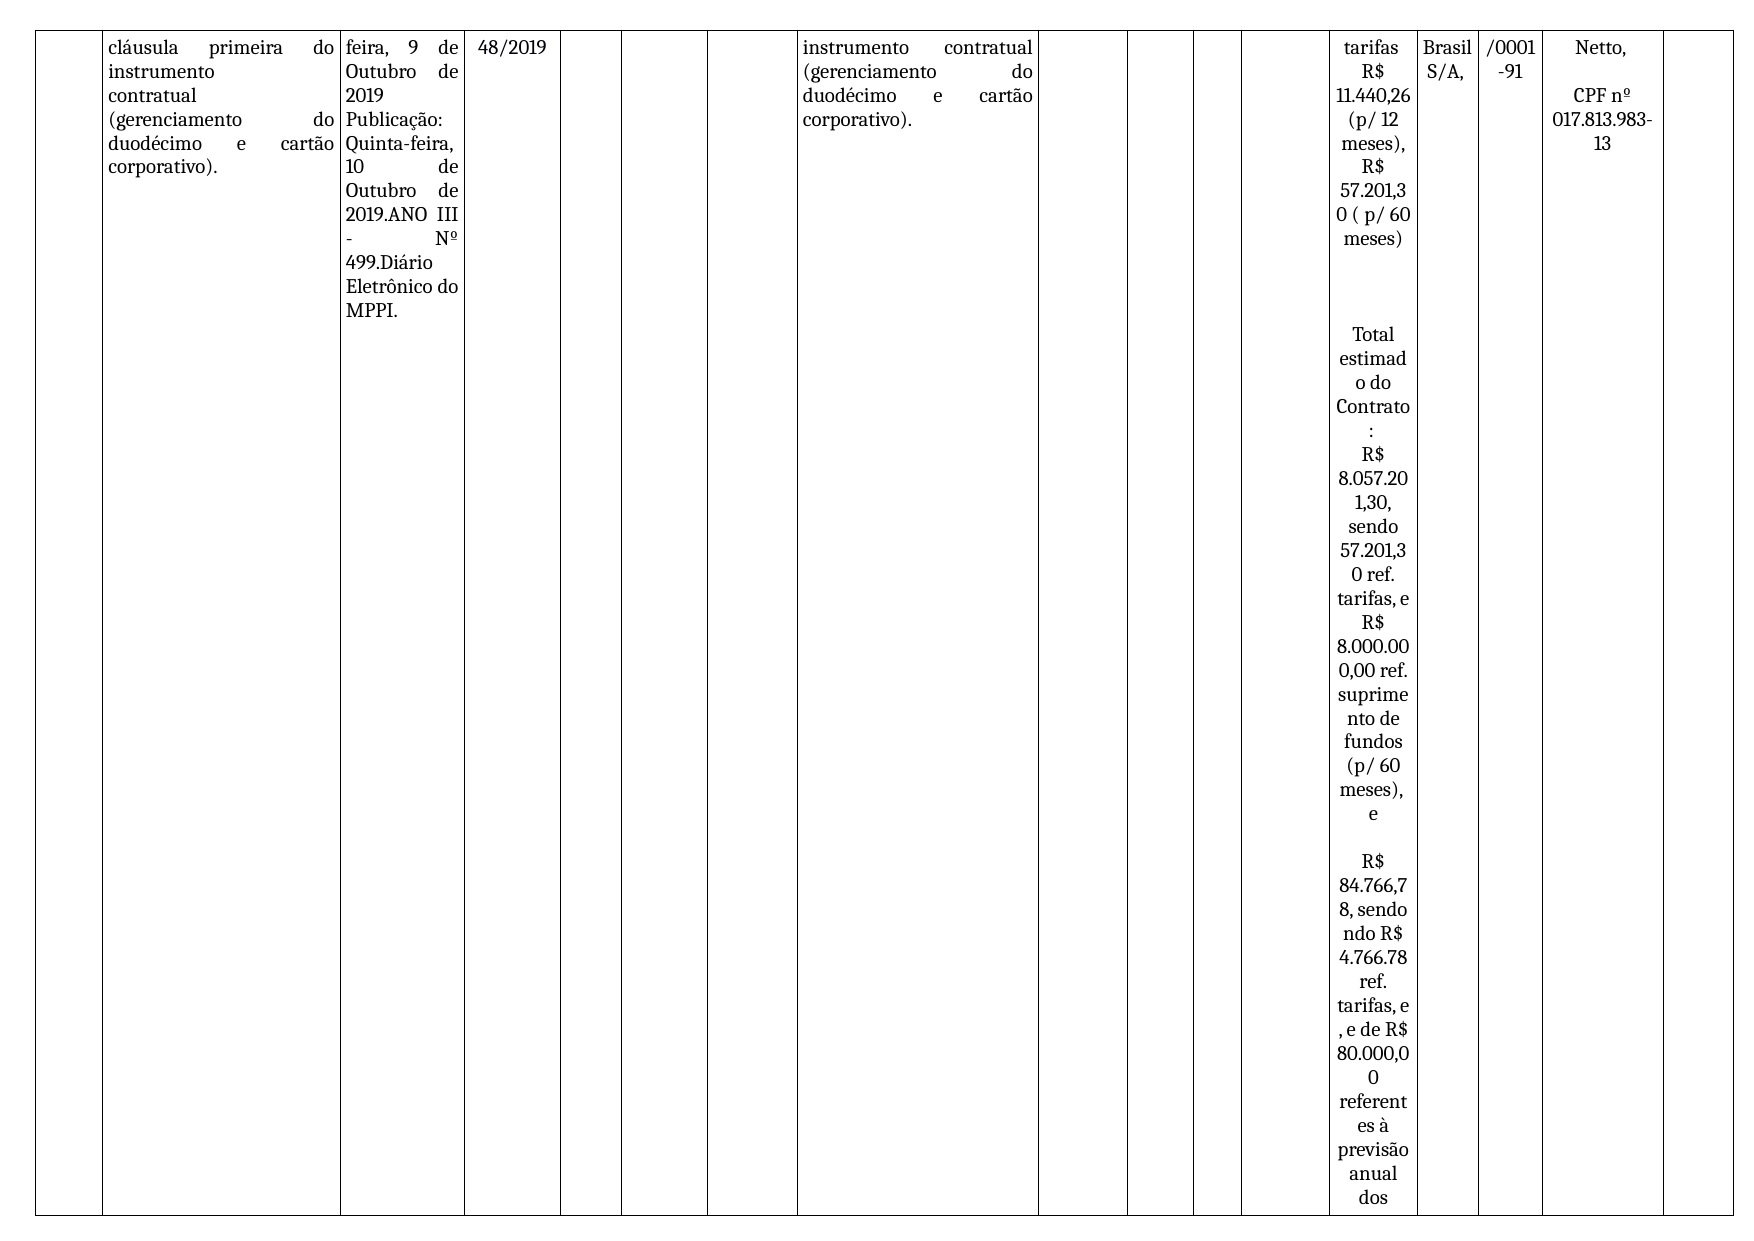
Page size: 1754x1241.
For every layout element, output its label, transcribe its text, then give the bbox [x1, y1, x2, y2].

table_cell - [1128, 31, 1193, 1215]
table_cell [708, 31, 797, 1215]
table_cell - [1194, 31, 1241, 1215]
table_cell [1664, 31, 1733, 1215]
table_cell /0001-91 [1479, 31, 1542, 1215]
table_cell Netto, CPF nº 017.813.983-13 [1543, 31, 1663, 1215]
table_cell - [1242, 31, 1329, 1215]
table_cell 48/2019 [465, 31, 560, 1215]
table_cell cláusula primeira do instrumento contratual (gerenciamento do duodécimo e cartão corporativo). [103, 31, 340, 1215]
table_cell feira, 9 de Outubro de 2019 Publicação: Quinta-feira, 10 de Outubro de 2019.ANO III - Nº 499.Diário Eletrônico do MPPI. [341, 31, 464, 1215]
table_cell [561, 31, 621, 1215]
table_cell - [1039, 31, 1127, 1215]
table_cell [622, 31, 707, 1215]
table_cell Brasil S/A, [1418, 31, 1478, 1215]
table_cell tarifas R$ 11.440,26 (p/ 12 meses), R$ 57.201,30 ( p/ 60 meses) Total estimado do Contrato: R$ 8.057.201,30, sendo 57.201,30 ref. tarifas, e R$ 8.000.000,00 ref. suprimento de fundos (p/ 60 meses), e R$ 84.766,78, sendo ndo R$ 4.766.78 ref. tarifas, e , e de R$ 80.000,00 referentes à previsão anual dos [1330, 31, 1417, 1215]
table_cell instrumento contratual (gerenciamento do duodécimo e cartão corporativo). [798, 31, 1038, 1215]
table_cell [36, 31, 102, 1215]
